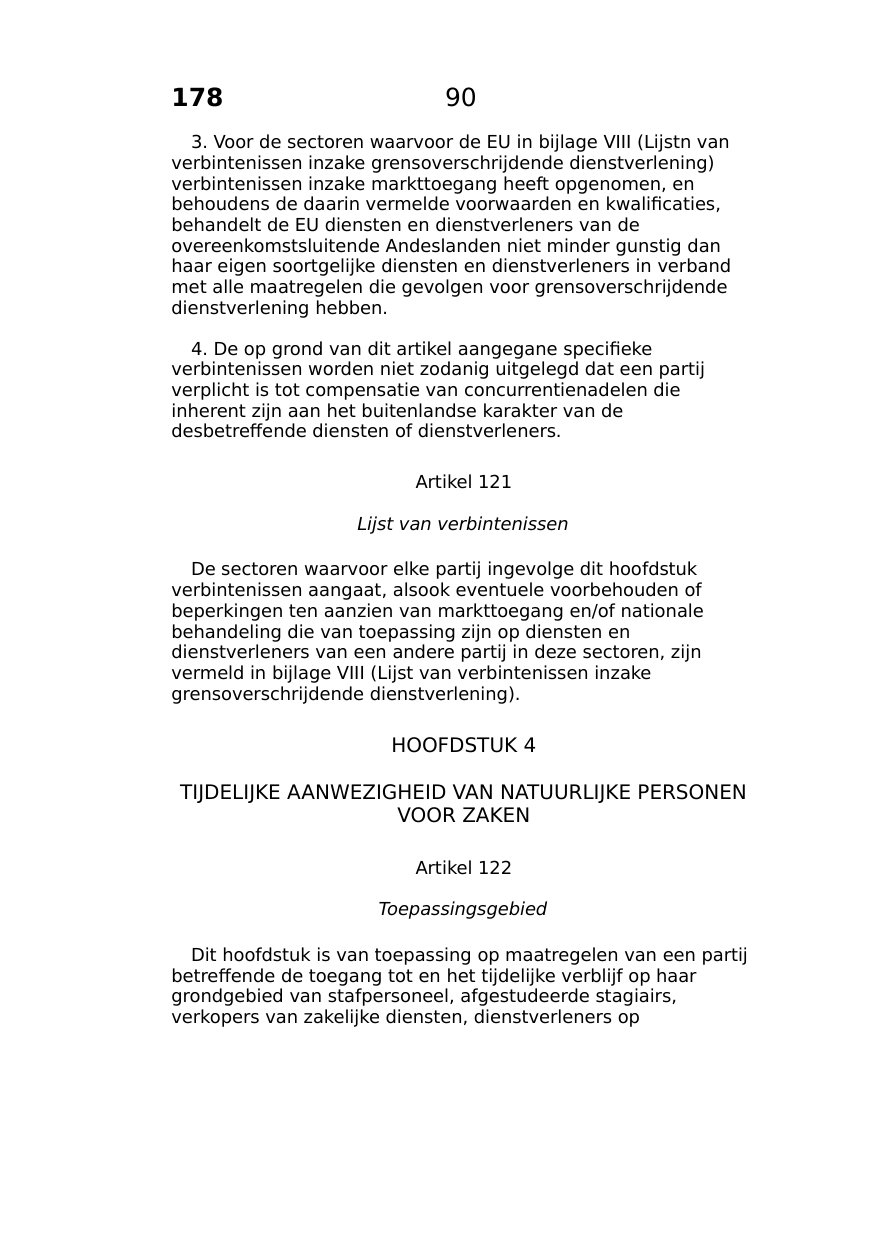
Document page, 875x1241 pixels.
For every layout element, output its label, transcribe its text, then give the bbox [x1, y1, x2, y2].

text 4. De op grond van dit artikel aangegane specifieke verbintenissen worden niet zodanig uitgelegd dat een partij verplicht is tot compensatie van concurrentienadelen die inherent zijn aan het buitenlandse karakter van de desbetreffende diensten of dienstverleners. [171, 338, 756, 442]
subtitle Artikel 121 Lijst van verbintenissen [171, 472, 756, 534]
text 3. Voor de sectoren waarvoor de EU in bijlage VIII (Lijstn van verbintenissen inzake grensoverschrijdende dienstverlening) verbintenissen inzake markttoegang heeft opgenomen, en behoudens de daarin vermelde voorwaarden en kwalificaties, behandelt de EU diensten en dienstverleners van de overeenkomstsluitende Andeslanden niet minder gunstig dan haar eigen soortgelijke diensten en dienstverleners in verband met alle maatregelen die gevolgen voor grensoverschrijdende dienstverlening hebben. [171, 132, 756, 318]
subtitle Artikel 122 Toepassingsgebied [171, 858, 756, 920]
text De sectoren waarvoor elke partij ingevolge dit hoofdstuk verbintenissen aangaat, alsook eventuele voorbehouden of beperkingen ten aanzien van markttoegang en/of nationale behandeling die van toepassing zijn op diensten en dienstverleners van een andere partij in deze sectoren, zijn vermeld in bijlage VIII (Lijst van verbintenissen inzake grensoverschrijdende dienstverlening). [171, 559, 756, 704]
subtitle HOOFDSTUK 4 TIJDELIJKE AANWEZIGHEID VAN NATUURLIJKE PERSONEN VOOR ZAKEN [171, 734, 756, 828]
text Dit hoofdstuk is van toepassing op maatregelen van een partij betreffende de toegang tot en het tijdelijke verblijf op haar grondgebied van stafpersoneel, afgestudeerde stagiairs, verkopers van zakelijke diensten, dienstverleners op [171, 945, 756, 1028]
